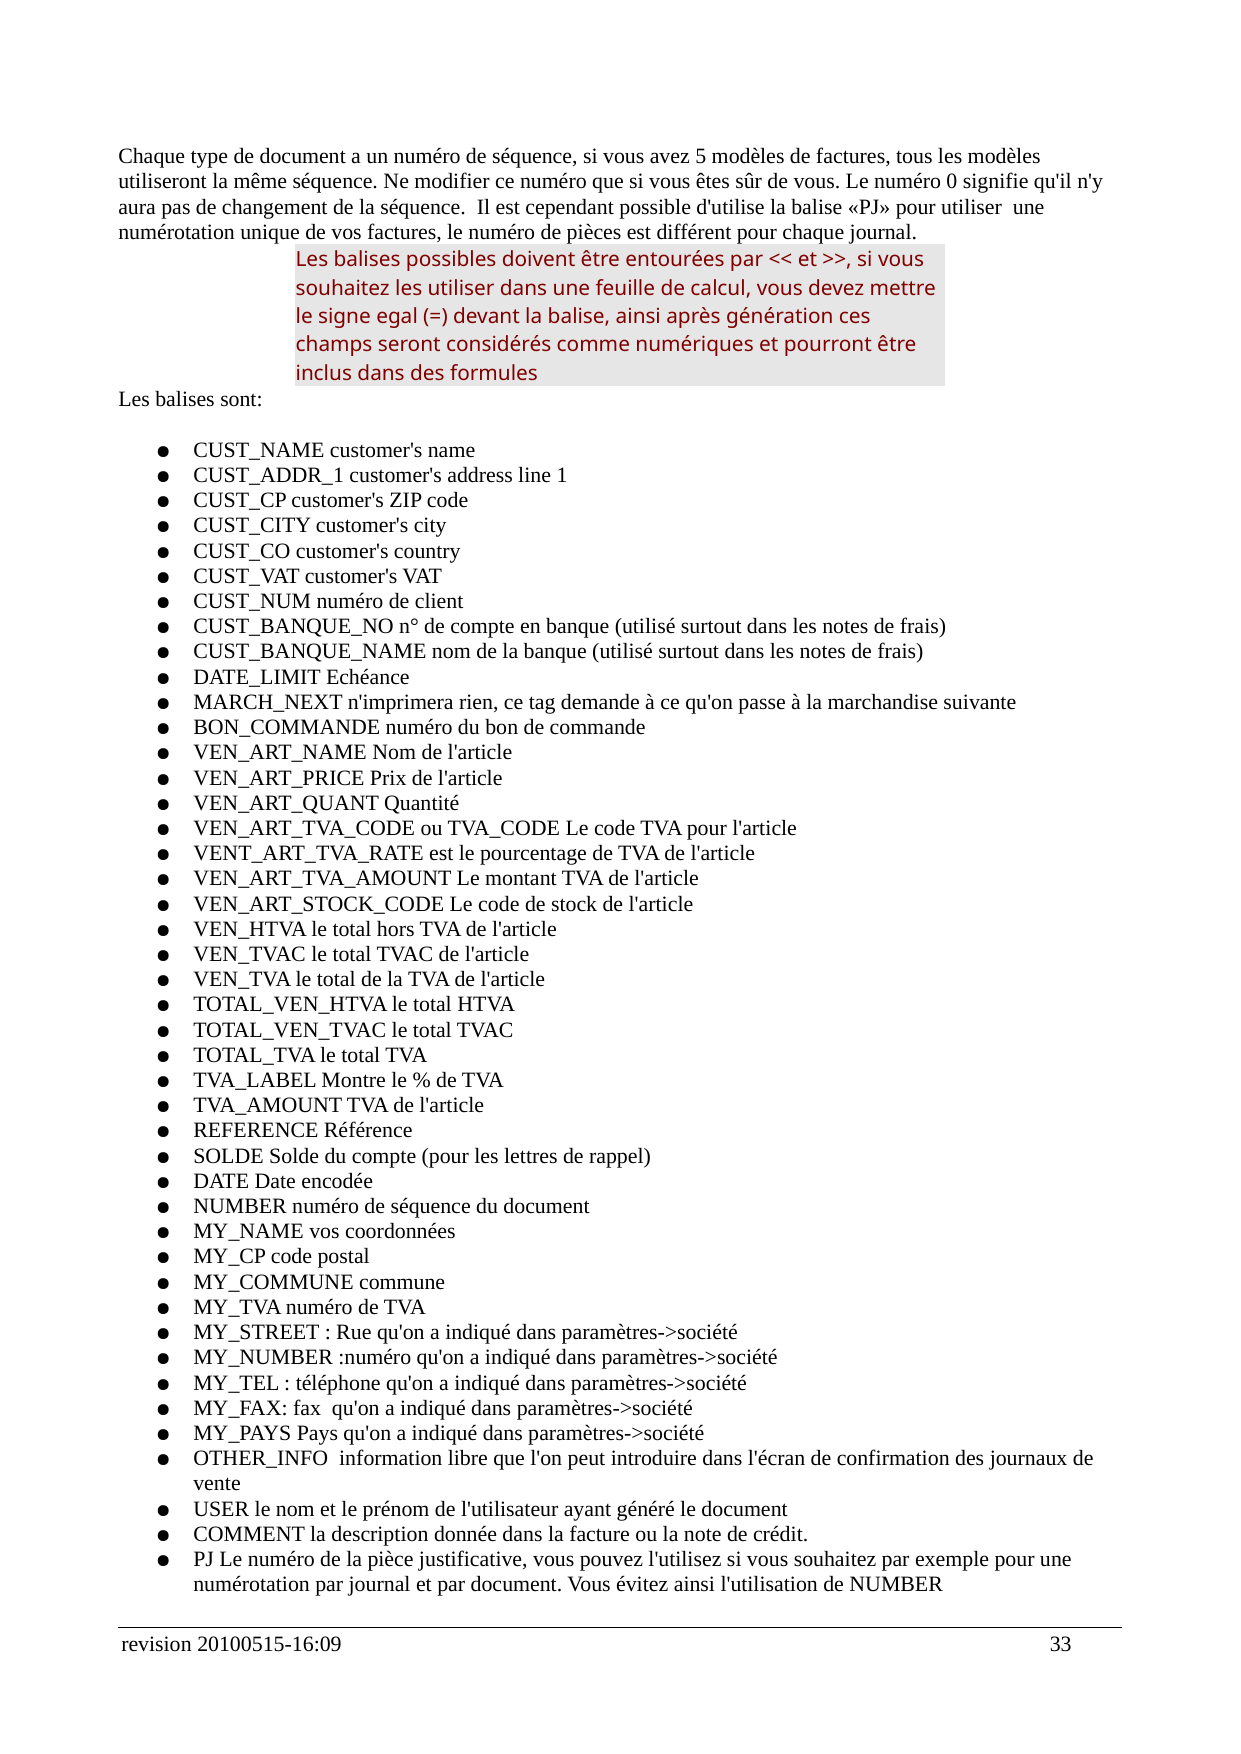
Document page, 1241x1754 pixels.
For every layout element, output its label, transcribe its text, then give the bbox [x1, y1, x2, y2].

list NUMBER numéro de séquence du document [156, 1193, 1122, 1218]
list MY_PAYS Pays qu'on a indiqué dans paramètres->société [156, 1420, 1122, 1445]
list VEN_ART_STOCK_CODE Le code de stock de l'article [156, 891, 1122, 916]
list VEN_TVA le total de la TVA de l'article [156, 966, 1122, 991]
list MY_STREET : Rue qu'on a indiqué dans paramètres->société [156, 1319, 1122, 1344]
list MARCH_NEXT n'imprimera rien, ce tag demande à ce qu'on passe à la marchandise suivante [156, 689, 1122, 714]
list USER le nom et le prénom de l'utilisateur ayant généré le document [156, 1496, 1122, 1521]
list CUST_CITY customer's city [156, 512, 1122, 538]
list VEN_HTVA le total hors TVA de l'article [156, 916, 1122, 941]
list VEN_ART_TVA_AMOUNT Le montant TVA de l'article [156, 865, 1122, 891]
list REFERENCE Référence [156, 1117, 1122, 1143]
list MY_NAME vos coordonnées [156, 1218, 1122, 1243]
list TVA_LABEL Montre le % de TVA [156, 1067, 1122, 1092]
list CUST_ADDR_1 customer's address line 1 [156, 462, 1122, 487]
list TOTAL_VEN_TVAC le total TVAC [156, 1017, 1122, 1042]
list CUST_BANQUE_NO n° de compte en banque (utilisé surtout dans les notes de frais) [156, 613, 1122, 638]
list TOTAL_TVA le total TVA [156, 1042, 1122, 1067]
list MY_TEL : téléphone qu'on a indiqué dans paramètres->société [156, 1369, 1122, 1395]
list VEN_ART_PRICE Prix de l'article [156, 764, 1122, 790]
list MY_TVA numéro de TVA [156, 1294, 1122, 1319]
list CUST_NAME customer's name [156, 437, 1122, 462]
list CUST_CP customer's ZIP code [156, 487, 1122, 512]
list CUST_NUM numéro de client [156, 588, 1122, 613]
list DATE_LIMIT Echéance [156, 664, 1122, 689]
list TVA_AMOUNT TVA de l'article [156, 1092, 1122, 1117]
list COMMENT la description donnée dans la facture ou la note de crédit. [156, 1521, 1122, 1546]
list DATE Date encodée [156, 1168, 1122, 1193]
list VEN_ART_NAME Nom de l'article [156, 739, 1122, 764]
list VEN_ART_TVA_CODE ou TVA_CODE Le code TVA pour l'article [156, 815, 1122, 840]
list BON_COMMANDE numéro du bon de commande [156, 714, 1122, 739]
text Les balises sont: [118, 386, 1122, 412]
list OTHER_INFO information libre que l'on peut introduire dans l'écran de confirmation des journaux de vente [156, 1445, 1122, 1496]
text Chaque type de document a un numéro de séquence, si vous avez 5 modèles de factures, tous les modèles utiliseront la même séquence. Ne modifier ce numéro que si vous êtes sûr de vous. Le numéro 0 signifie qu'il n'y aura pas de changement de la séquence. Il est cependant possible d'utilise la balise «PJ» pour utiliser une numérotation unique de vos factures, le numéro de pièces est différent pour chaque journal. [118, 143, 1122, 244]
list TOTAL_VEN_HTVA le total HTVA [156, 991, 1122, 1017]
list VENT_ART_TVA_RATE est le pourcentage de TVA de l'article [156, 840, 1122, 865]
list MY_COMMUNE commune [156, 1269, 1122, 1294]
list MY_FAX: fax qu'on a indiqué dans paramètres->société [156, 1395, 1122, 1420]
list PJ Le numéro de la pièce justificative, vous pouvez l'utilisez si vous souhaitez par exemple pour une numérotation par journal et par document. Vous évitez ainsi l'utilisation de NUMBER [156, 1546, 1122, 1596]
list CUST_CO customer's country [156, 538, 1122, 563]
text Les balises possibles doivent être entourées par << et >>, si vous souhaitez les utiliser dans une feuille de calcul, vous devez mettre le signe egal (=) devant la balise, ainsi après génération ces champs seront considérés comme numériques et pourront être inclus dans des formules [295, 244, 945, 386]
list VEN_TVAC le total TVAC de l'article [156, 941, 1122, 966]
list CUST_VAT customer's VAT [156, 563, 1122, 588]
list SOLDE Solde du compte (pour les lettres de rappel) [156, 1143, 1122, 1168]
list CUST_BANQUE_NAME nom de la banque (utilisé surtout dans les notes de frais) [156, 638, 1122, 664]
list VEN_ART_QUANT Quantité [156, 790, 1122, 815]
list MY_CP code postal [156, 1243, 1122, 1269]
list MY_NUMBER :numéro qu'on a indiqué dans paramètres->société [156, 1344, 1122, 1369]
